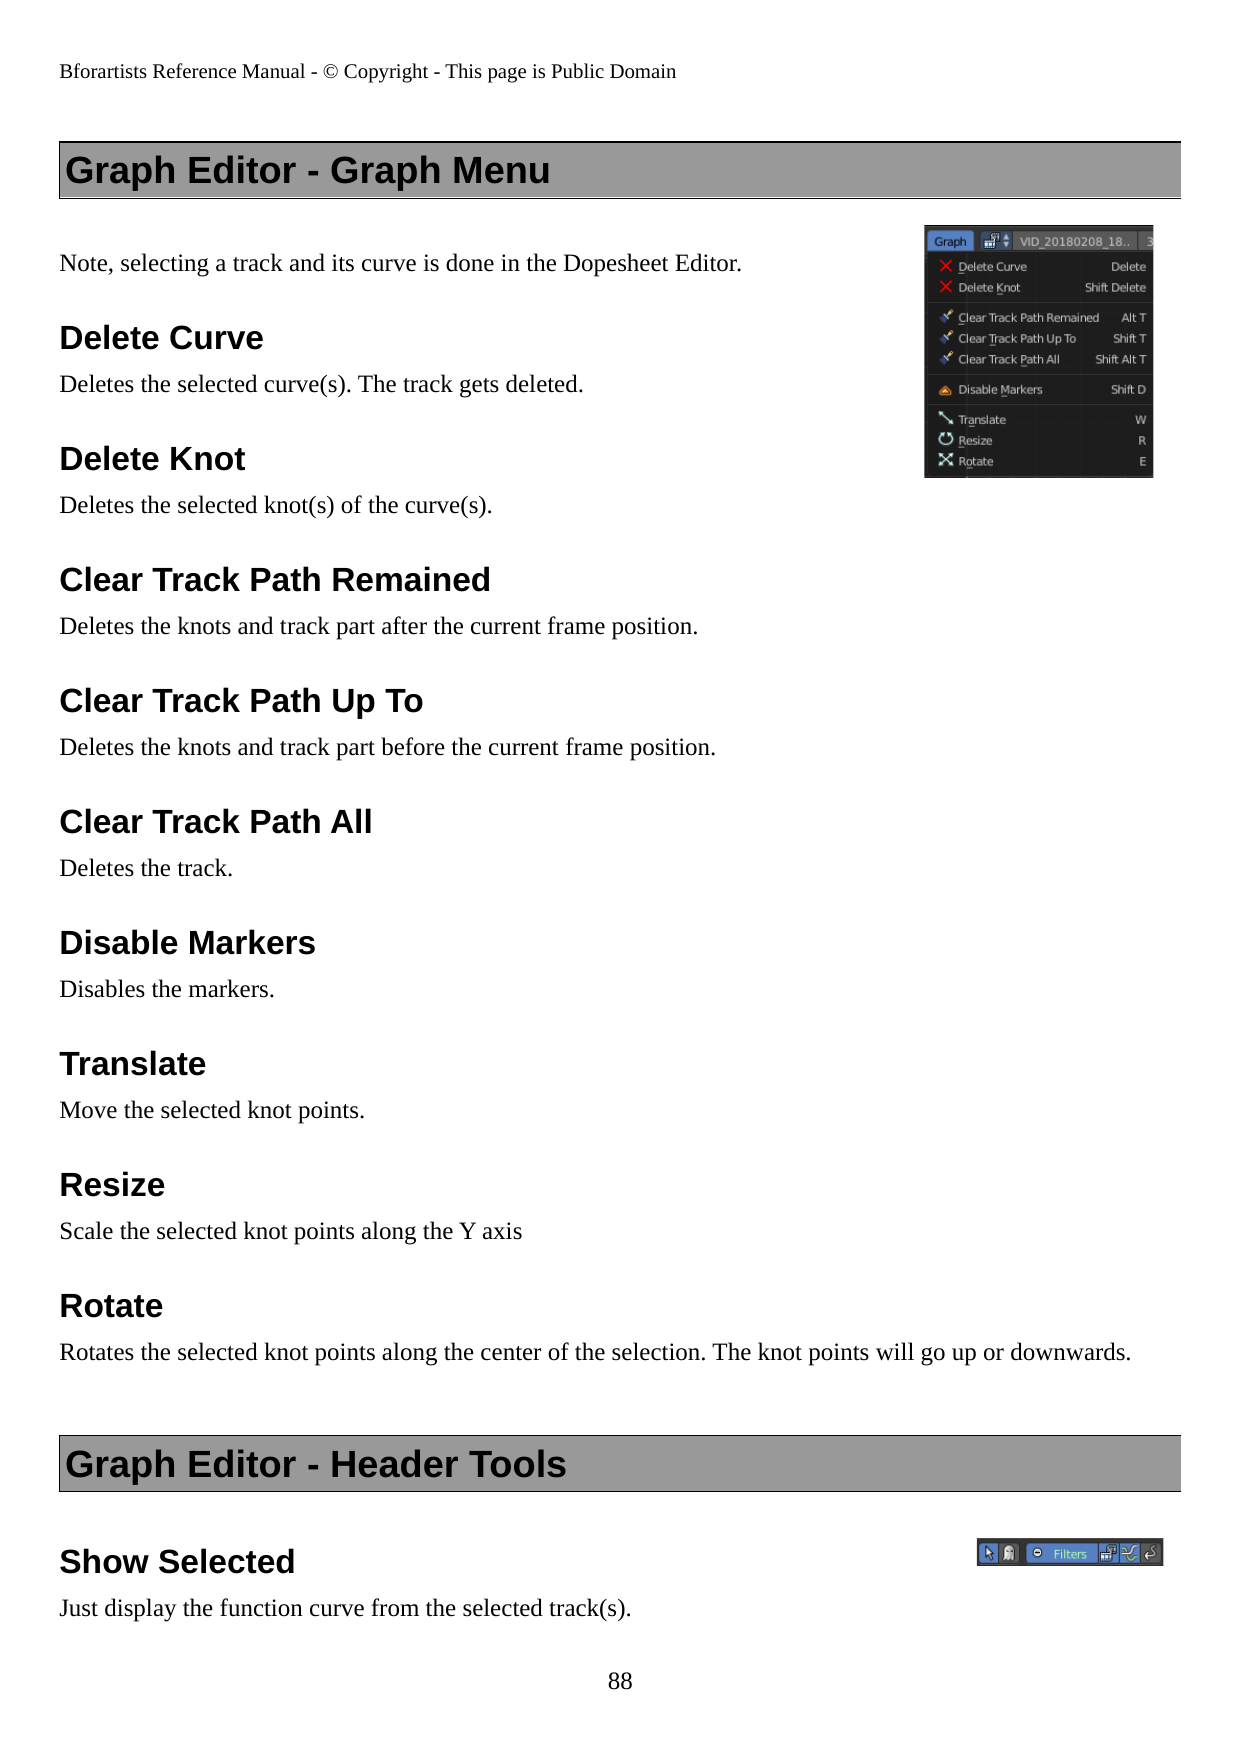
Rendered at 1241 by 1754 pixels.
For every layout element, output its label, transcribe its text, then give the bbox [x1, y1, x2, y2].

text Deletes the knots and track part after the current frame position. [59, 611, 1181, 639]
text Deletes the selected knot(s) of the curve(s). [59, 490, 1181, 518]
text Note, selecting a track and its curve is done in the Dopesheet Editor. [59, 248, 924, 276]
subtitle Rotate [59, 1286, 1181, 1324]
subtitle Clear Track Path All [59, 802, 1181, 840]
text Disables the markers. [59, 974, 1181, 1003]
subtitle Clear Track Path Up To [59, 681, 1181, 719]
picture [924, 225, 1154, 478]
subtitle Clear Track Path Remained [59, 559, 1181, 598]
subtitle Disable Markers [59, 923, 1181, 961]
picture [976, 1538, 1164, 1566]
text Scale the selected knot points along the Y axis [59, 1216, 1181, 1245]
text Rotates the selected knot points along the center of the selection. The knot points will go up or downwards. [59, 1337, 1181, 1366]
text Deletes the track. [59, 853, 1181, 882]
text Deletes the selected curve(s). The track gets deleted. [59, 369, 924, 397]
table_header Graph Editor - Graph Menu [60, 143, 1181, 197]
subtitle Resize [59, 1165, 1181, 1203]
subtitle [1154, 438, 1181, 477]
subtitle Delete Knot [59, 438, 924, 477]
subtitle [1154, 317, 1181, 356]
subtitle Delete Curve [59, 317, 924, 356]
subtitle Show Selected [59, 1542, 1181, 1581]
subtitle Translate [59, 1044, 1181, 1082]
table_header Graph Editor - Header Tools [60, 1436, 1181, 1491]
text Deletes the knots and track part before the current frame position. [59, 732, 1181, 761]
text Move the selected knot points. [59, 1095, 1181, 1124]
text Just display the function curve from the selected track(s). [59, 1593, 1181, 1622]
